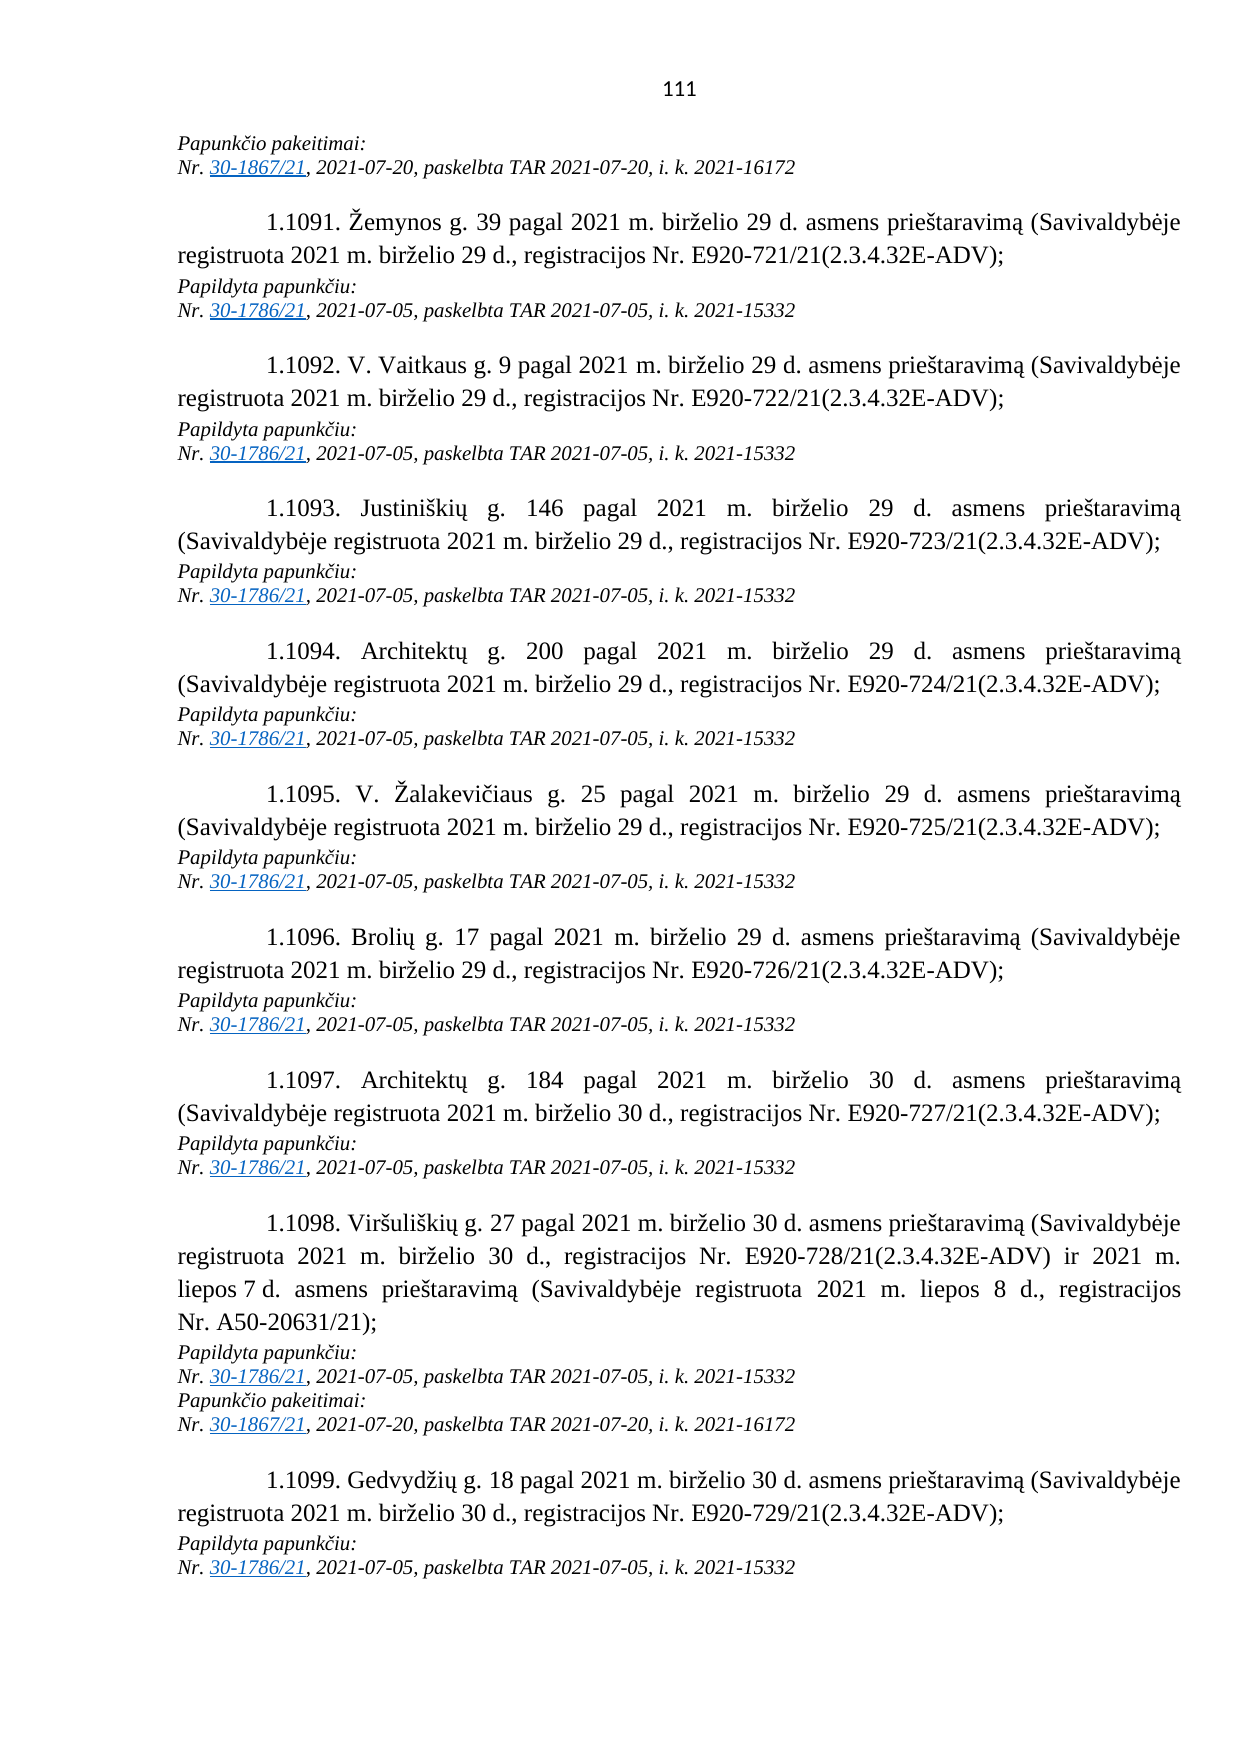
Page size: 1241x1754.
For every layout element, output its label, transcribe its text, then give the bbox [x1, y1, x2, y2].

text Papildyta papunkčiu: [177, 988, 1181, 1012]
text Papildyta papunkčiu: [177, 1131, 1181, 1155]
text Papildyta papunkčiu: [177, 1531, 1181, 1555]
text Nr. 30-1786/21, 2021-07-05, paskelbta TAR 2021-07-05, i. k. 2021-15332 [177, 1012, 1181, 1036]
text Papunkčio pakeitimai: [177, 131, 1181, 155]
text 1.1094. Architektų g. 200 pagal 2021 m. birželio 29 d. asmens prieštaravimą (Savivaldybėje registruota 2021 m. birželio 29 d., registracijos Nr. E920-724/21(2.3.4.32E-ADV); [177, 636, 1181, 698]
text Papildyta papunkčiu: [177, 702, 1181, 726]
text Papildyta papunkčiu: [177, 416, 1181, 441]
text Papildyta papunkčiu: [177, 1340, 1181, 1364]
text 1.1099. Gedvydžių g. 18 pagal 2021 m. birželio 30 d. asmens prieštaravimą (Savivaldybėje registruota 2021 m. birželio 30 d., registracijos Nr. E920-729/21(2.3.4.32E-ADV); [177, 1465, 1181, 1527]
text Nr. 30-1786/21, 2021-07-05, paskelbta TAR 2021-07-05, i. k. 2021-15332 [177, 1364, 1181, 1388]
text Nr. 30-1786/21, 2021-07-05, paskelbta TAR 2021-07-05, i. k. 2021-15332 [177, 869, 1181, 893]
text Papunkčio pakeitimai: [177, 1388, 1181, 1412]
text 1.1091. Žemynos g. 39 pagal 2021 m. birželio 29 d. asmens prieštaravimą (Savivaldybėje registruota 2021 m. birželio 29 d., registracijos Nr. E920-721/21(2.3.4.32E-ADV); [177, 207, 1181, 269]
text Papildyta papunkčiu: [177, 273, 1181, 298]
text Nr. 30-1867/21, 2021-07-20, paskelbta TAR 2021-07-20, i. k. 2021-16172 [177, 1412, 1181, 1436]
text 1.1092. V. Vaitkaus g. 9 pagal 2021 m. birželio 29 d. asmens prieštaravimą (Savivaldybėje registruota 2021 m. birželio 29 d., registracijos Nr. E920-722/21(2.3.4.32E-ADV); [177, 350, 1181, 412]
text Nr. 30-1786/21, 2021-07-05, paskelbta TAR 2021-07-05, i. k. 2021-15332 [177, 583, 1181, 607]
text Papildyta papunkčiu: [177, 845, 1181, 869]
text Nr. 30-1786/21, 2021-07-05, paskelbta TAR 2021-07-05, i. k. 2021-15332 [177, 726, 1181, 750]
text Nr. 30-1786/21, 2021-07-05, paskelbta TAR 2021-07-05, i. k. 2021-15332 [177, 1155, 1181, 1179]
text Nr. 30-1867/21, 2021-07-20, paskelbta TAR 2021-07-20, i. k. 2021-16172 [177, 155, 1181, 179]
text Nr. 30-1786/21, 2021-07-05, paskelbta TAR 2021-07-05, i. k. 2021-15332 [177, 298, 1181, 322]
text 1.1095. V. Žalakevičiaus g. 25 pagal 2021 m. birželio 29 d. asmens prieštaravimą (Savivaldybėje registruota 2021 m. birželio 29 d., registracijos Nr. E920-725/21(2.3.4.32E-ADV); [177, 779, 1181, 841]
text Nr. 30-1786/21, 2021-07-05, paskelbta TAR 2021-07-05, i. k. 2021-15332 [177, 441, 1181, 464]
text 1.1096. Brolių g. 17 pagal 2021 m. birželio 29 d. asmens prieštaravimą (Savivaldybėje registruota 2021 m. birželio 29 d., registracijos Nr. E920-726/21(2.3.4.32E-ADV); [177, 922, 1181, 984]
text 1.1098. Viršuliškių g. 27 pagal 2021 m. birželio 30 d. asmens prieštaravimą (Savivaldybėje registruota 2021 m. birželio 30 d., registracijos Nr. E920-728/21(2.3.4.32E-ADV) ir 2021 m. liepos 7 d. asmens prieštaravimą (Savivaldybėje registruota 2021 m. liepos 8 d., registracijos Nr. A50-20631/21); [177, 1208, 1181, 1336]
text Nr. 30-1786/21, 2021-07-05, paskelbta TAR 2021-07-05, i. k. 2021-15332 [177, 1555, 1181, 1579]
text Papildyta papunkčiu: [177, 559, 1181, 583]
text 1.1097. Architektų g. 184 pagal 2021 m. birželio 30 d. asmens prieštaravimą (Savivaldybėje registruota 2021 m. birželio 30 d., registracijos Nr. E920-727/21(2.3.4.32E-ADV); [177, 1065, 1181, 1127]
text 1.1093. Justiniškių g. 146 pagal 2021 m. birželio 29 d. asmens prieštaravimą (Savivaldybėje registruota 2021 m. birželio 29 d., registracijos Nr. E920-723/21(2.3.4.32E-ADV); [177, 493, 1181, 555]
